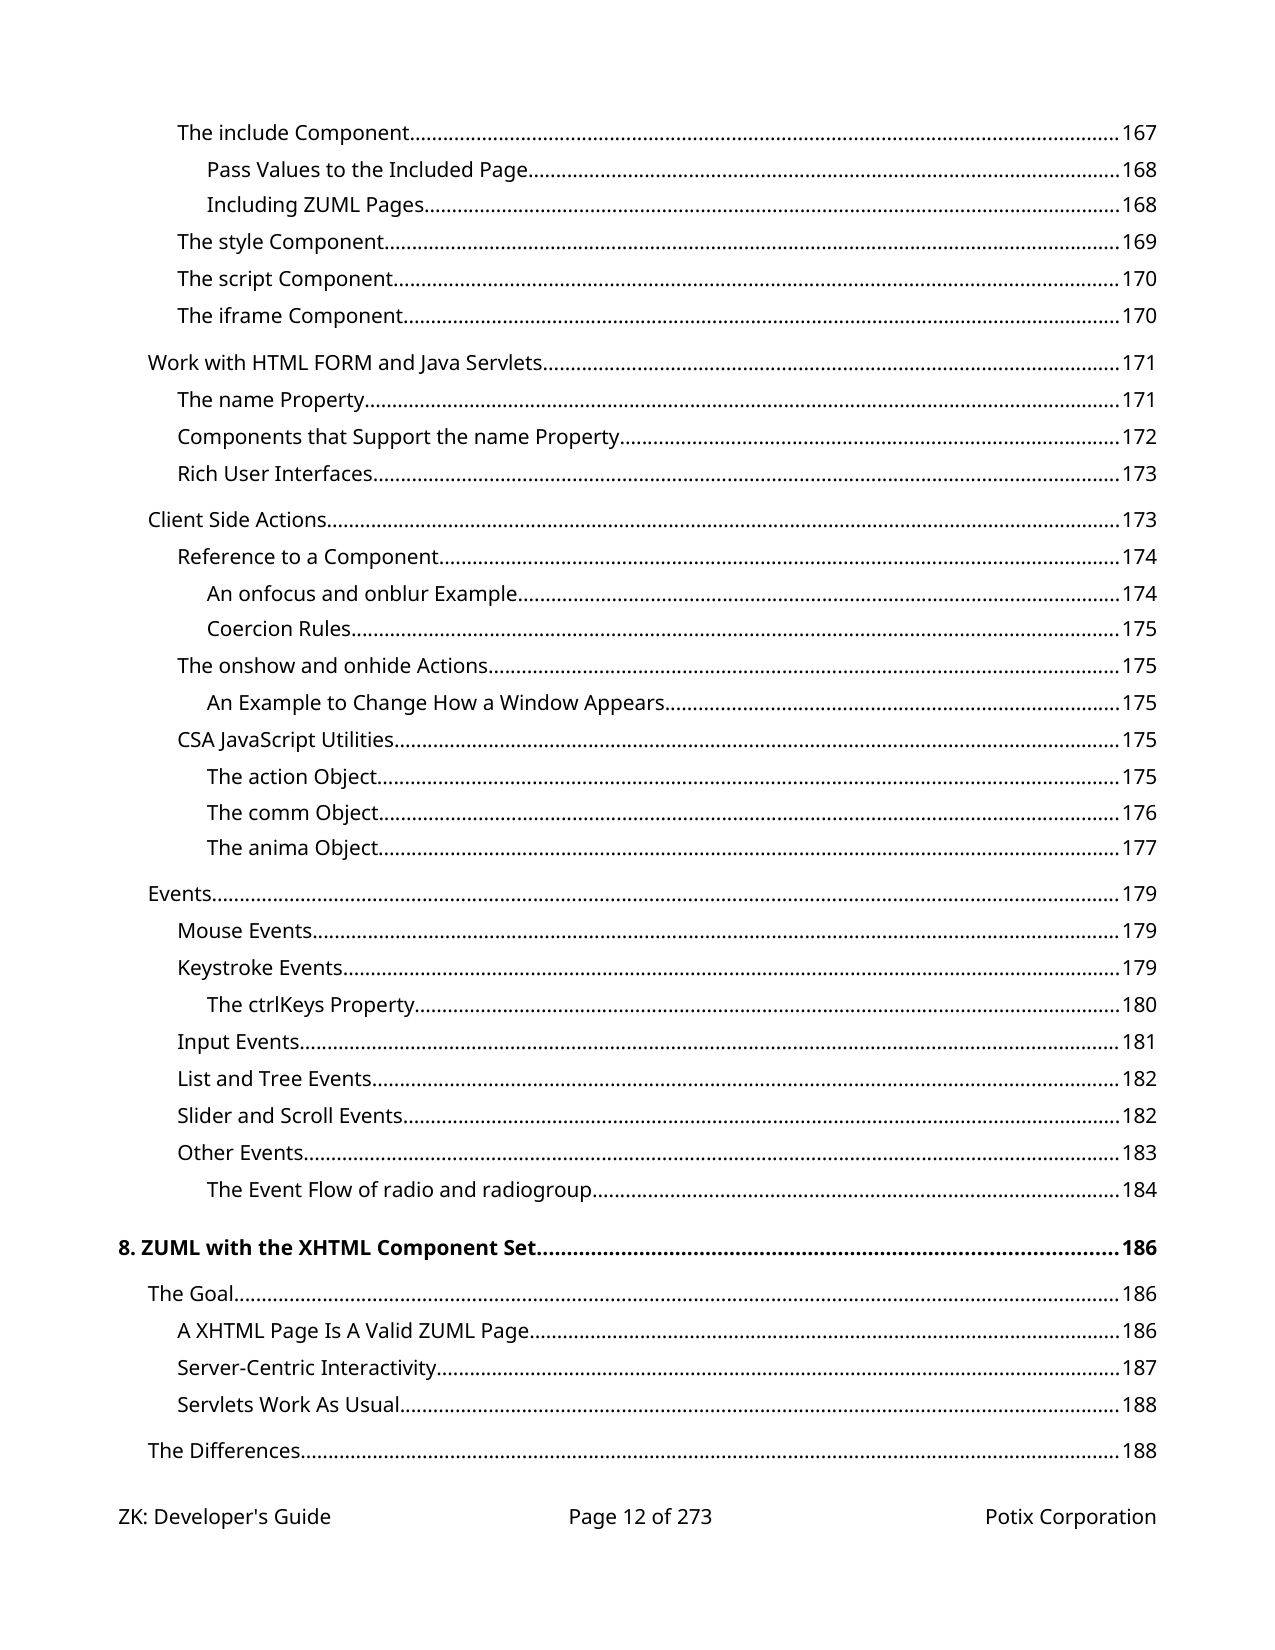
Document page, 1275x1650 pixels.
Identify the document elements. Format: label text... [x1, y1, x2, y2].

text Servlets Work As Usual 188 [177, 1390, 1157, 1419]
text The action Object 175 [207, 762, 1157, 791]
text Reference to a Component 174 [177, 542, 1157, 570]
text List and Tree Events 182 [177, 1064, 1157, 1092]
text The iframe Component 170 [177, 302, 1157, 330]
text An onfocus and onblur Example 174 [207, 579, 1157, 607]
text The onshow and onhide Actions 175 [177, 651, 1157, 679]
text Keystroke Events 179 [177, 953, 1157, 981]
text The name Property 171 [177, 385, 1157, 413]
text Components that Support the name Property 172 [177, 422, 1157, 450]
text CSA JavaScript Utilities 175 [177, 725, 1157, 754]
text The style Component 169 [177, 227, 1157, 256]
text An Example to Change How a Window Appears 175 [207, 688, 1157, 717]
text Coercion Rules 175 [207, 614, 1157, 642]
text Events 179 [148, 879, 1157, 907]
text The Goal 186 [148, 1279, 1157, 1307]
text Input Events 181 [177, 1027, 1157, 1055]
text The anima Object 177 [207, 833, 1157, 861]
text 8. ZUML with the XHTML Component Set 186 [118, 1233, 1157, 1261]
text Pass Values to the Included Page 168 [207, 155, 1157, 183]
text The script Component 170 [177, 264, 1157, 293]
text The comm Object 176 [207, 798, 1157, 826]
text Server-Centric Interactivity 187 [177, 1353, 1157, 1382]
text Other Events 183 [177, 1138, 1157, 1167]
text The include Component 167 [177, 118, 1157, 146]
text The ctrlKeys Property 180 [207, 990, 1157, 1018]
text Slider and Scroll Events 182 [177, 1101, 1157, 1129]
text The Differences 188 [148, 1436, 1157, 1464]
text Mouse Events 179 [177, 916, 1157, 944]
text Rich User Interfaces 173 [177, 459, 1157, 487]
text Work with HTML FORM and Java Servlets 171 [148, 348, 1157, 376]
text Client Side Actions 173 [148, 505, 1157, 533]
text Including ZUML Pages 168 [207, 190, 1157, 219]
text A XHTML Page Is A Valid ZUML Page 186 [177, 1316, 1157, 1344]
text The Event Flow of radio and radiogroup 184 [207, 1176, 1157, 1204]
